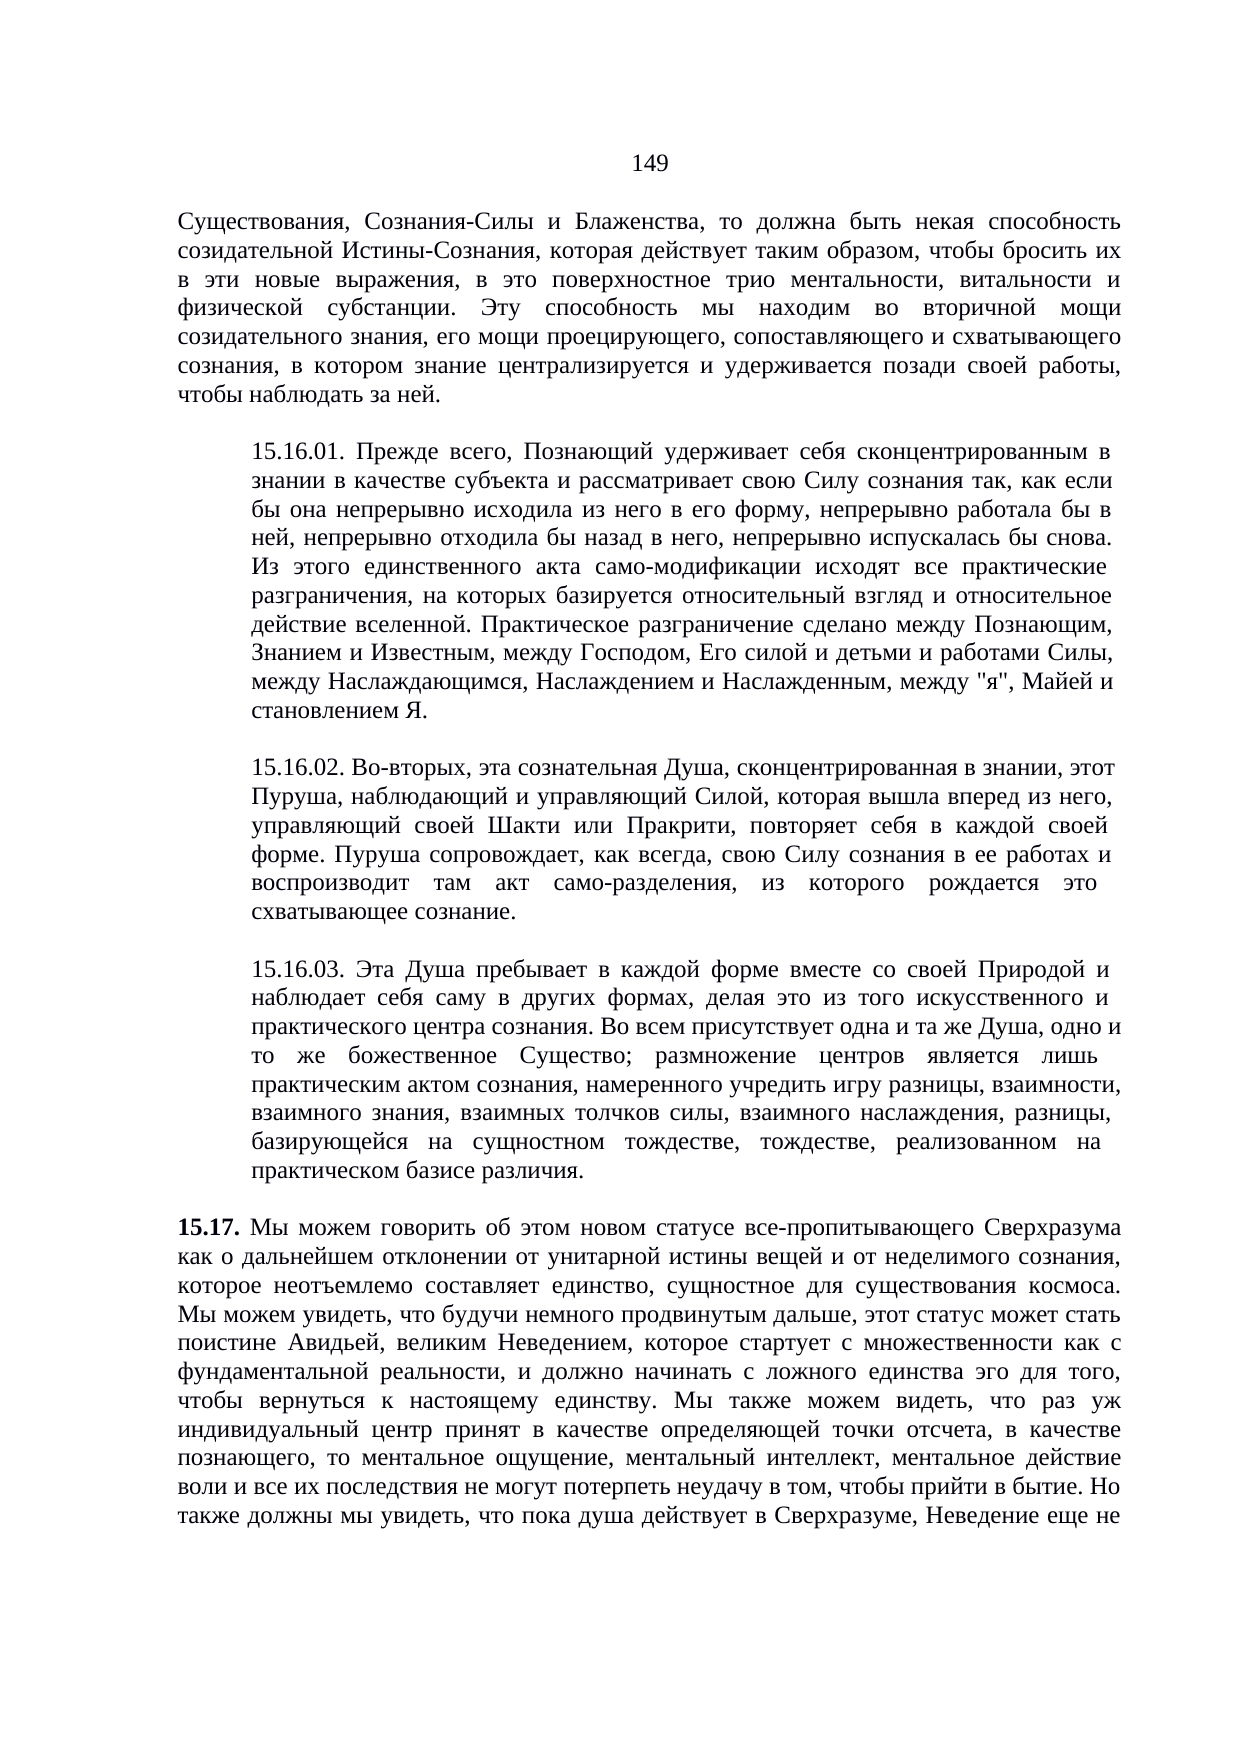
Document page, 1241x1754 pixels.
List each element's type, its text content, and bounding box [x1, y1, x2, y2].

text 15.16.01. Прежде всего, Познающий удерживает себя сконцентрированным в знании в качестве субъекта и рассматривает свою Силу сознания так, как если бы она непрерывно исходила из него в его форму, непрерывно работала бы в ней, непрерывно отходила бы назад в него, непрерывно испускалась бы снова. Из этого единственного акта само-модификации исходят все практические разграничения, на которых базируется относительный взгляд и относительное действие вселенной. Практическое разграничение сделано между Познающим, Знанием и Известным, между Господом, Его силой и детьми и работами Силы, между Наслаждающимся, Наслаждением и Наслажденным, между "я", Майей и становлением Я. [177, 436, 1122, 724]
text 15.17. Мы можем говорить об этом новом статусе все-пропитывающего Сверхразума как о дальнейшем отклонении от унитарной истины вещей и от неделимого сознания, которое неотъемлемо составляет единство, сущностное для существования космоса. Мы можем увидеть, что будучи немного продвинутым дальше, этот статус может стать поистине Авидьей, великим Неведением, которое стартует с множественности как с фундаментальной реальности, и должно начинать с ложного единства эго для того, чтобы вернуться к настоящему единству. Мы также можем видеть, что раз уж индивидуальный центр принят в качестве определяющей точки отсчета, в качестве познающего, то ментальное ощущение, ментальный интеллект, ментальное действие воли и все их последствия не могут потерпеть неудачу в том, чтобы прийти в бытие. Но также должны мы увидеть, что пока душа действует в Сверхразуме, Неведение еще не [177, 1212, 1122, 1529]
text 15.16.02. Во-вторых, эта сознательная Душа, сконцентрированная в знании, этот Пуруша, наблюдающий и управляющий Силой, которая вышла вперед из него, управляющий своей Шакти или Пракрити, повторяет себя в каждой своей форме. Пуруша сопровождает, как всегда, свою Силу сознания в ее работах и воспроизводит там акт само-разделения, из которого рождается это схватывающее сознание. [177, 752, 1122, 925]
text 15.16.03. Эта Душа пребывает в каждой форме вместе со своей Природой и наблюдает себя саму в других формах, делая это из того искусственного и практического центра сознания. Во всем присутствует одна и та же Душа, одно и то же божественное Существо; размножение центров является лишь практическим актом сознания, намеренного учредить игру разницы, взаимности, взаимного знания, взаимных толчков силы, взаимного наслаждения, разницы, базирующейся на сущностном тождестве, тождестве, реализованном на практическом базисе различия. [177, 954, 1122, 1184]
text Существования, Сознания-Силы и Блаженства, то должна быть некая способность созидательной Истины-Сознания, которая действует таким образом, чтобы бросить их в эти новые выражения, в это поверхностное трио ментальности, витальности и физической субстанции. Эту способность мы находим во вторичной мощи созидательного знания, его мощи проецирующего, сопоставляющего и схватывающего сознания, в котором знание централизируется и удерживается позади своей работы, чтобы наблюдать за ней. [177, 206, 1122, 407]
